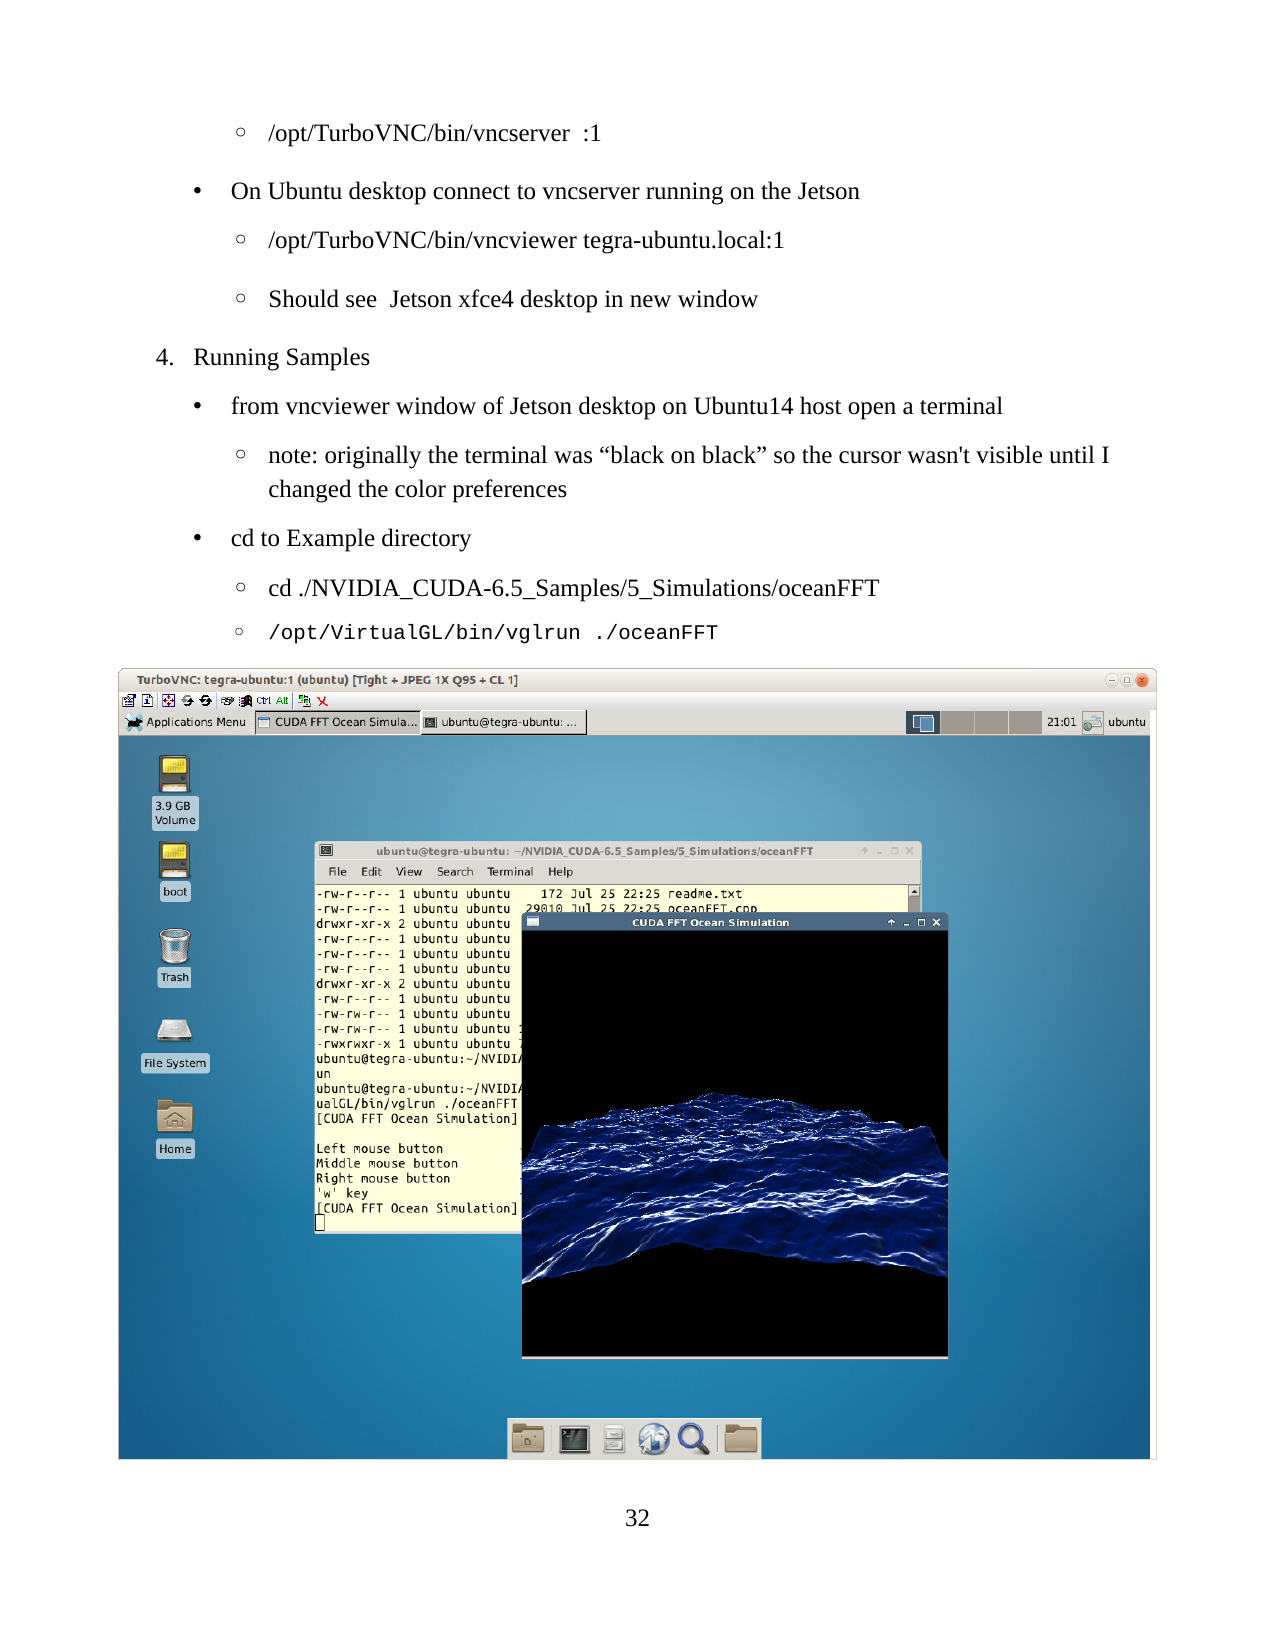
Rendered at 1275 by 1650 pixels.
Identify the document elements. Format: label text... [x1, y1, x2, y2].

list /opt/VirtualGL/bin/vglrun ./oceanFFT [231, 622, 1157, 645]
list cd to Example directory [193, 523, 1157, 552]
list from vncviewer window of Jetson desktop on Ubuntu14 host open a terminal [193, 391, 1157, 420]
list cd ./NVIDIA_CUDA-6.5_Samples/5_Simulations/oceanFFT [231, 573, 1157, 601]
picture [118, 668, 1157, 1460]
list note: originally the terminal was “black on black” so the cursor wasn't visible until I changed the color preferences [231, 440, 1157, 503]
list Should see Jetson xfce4 desktop in new window [231, 284, 1157, 312]
list /opt/TurboVNC/bin/vncviewer tegra-ubuntu.local:1 [231, 225, 1157, 254]
list /opt/TurboVNC/bin/vncserver :1 [231, 118, 1157, 147]
list On Ubuntu desktop connect to vncserver running on the Jetson [193, 176, 1157, 205]
list Running Samples [156, 342, 1157, 371]
